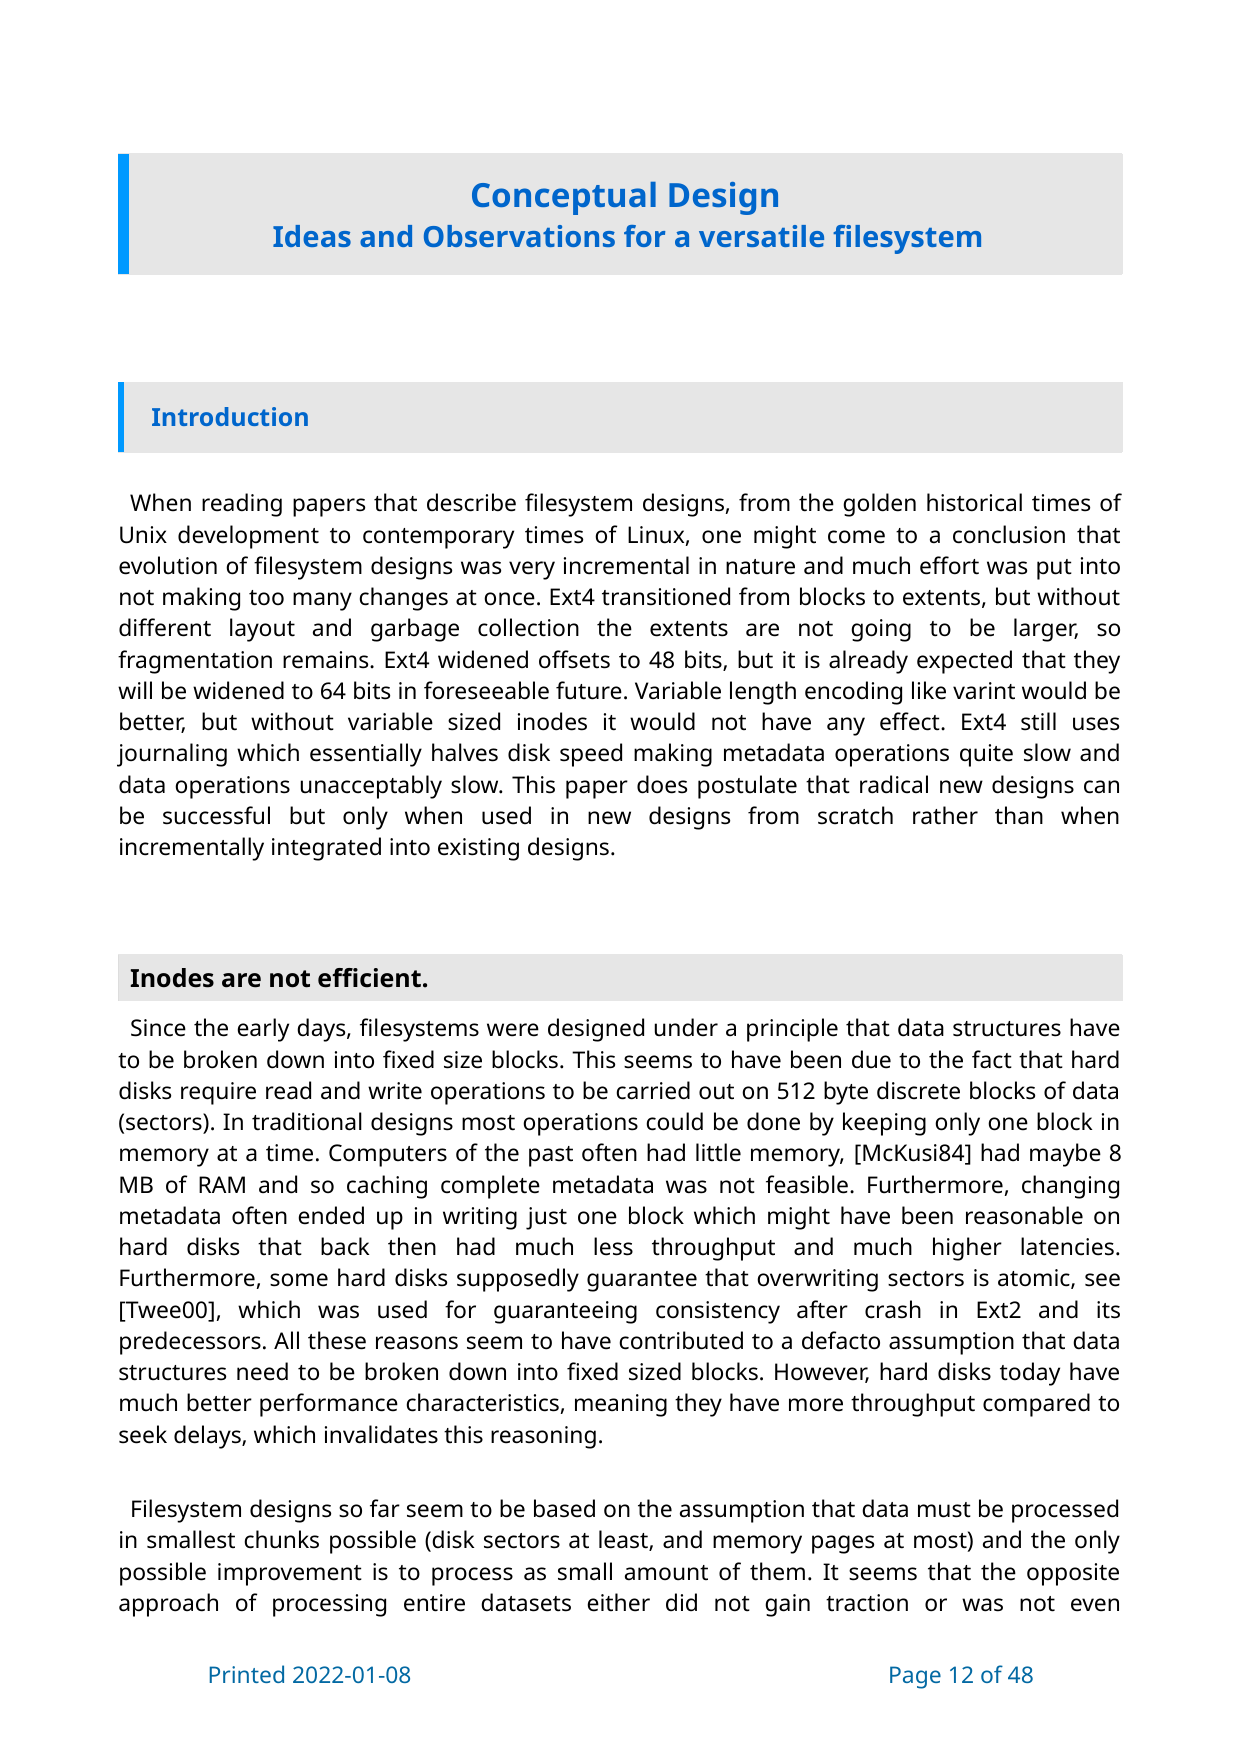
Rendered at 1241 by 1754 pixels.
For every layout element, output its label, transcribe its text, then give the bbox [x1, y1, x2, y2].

text Filesystem designs so far seem to be based on the assumption that data must be processed in smallest chunks possible (disk sectors at least, and memory pages at most) and the only possible improvement is to process as small amount of them. It seems that the opposite approach of processing entire datasets either did not gain traction or was not even [118, 1493, 1122, 1618]
text Since the early days, filesystems were designed under a principle that data structures have to be broken down into fixed size blocks. This seems to have been due to the fact that hard disks require read and write operations to be carried out on 512 byte discrete blocks of data (sectors). In traditional designs most operations could be done by keeping only one block in memory at a time. Computers of the past often had little memory, [McKusi84] had maybe 8 MB of RAM and so caching complete metadata was not feasible. Furthermore, changing metadata often ended up in writing just one block which might have been reasonable on hard disks that back then had much less throughput and much higher latencies. Furthermore, some hard disks supposedly guarantee that overwriting sectors is atomic, see [Twee00], which was used for guaranteeing consistency after crash in Ext2 and its predecessors. All these reasons seem to have contributed to a defacto assumption that data structures need to be broken down into fixed sized blocks. However, hard disks today have much better performance characteristics, meaning they have more throughput compared to seek delays, which invalidates this reasoning. [118, 1012, 1122, 1450]
subtitle Introduction [124, 383, 1122, 452]
text When reading papers that describe filesystem designs, from the golden historical times of Unix development to contemporary times of Linux, one might come to a conclusion that evolution of filesystem designs was very incremental in nature and much effort was put into not making too many changes at once. Ext4 transitioned from blocks to extents, but without different layout and garbage collection the extents are not going to be larger, so fragmentation remains. Ext4 widened offsets to 48 bits, but it is already expected that they will be widened to 64 bits in foreseeable future. Variable length encoding like varint would be better, but without variable sized inodes it would not have any effect. Ext4 still uses journaling which essentially halves disk speed making metadata operations quite slow and data operations unacceptably slow. This paper does postulate that radical new designs can be successful but only when used in new designs from scratch rather than when incrementally integrated into existing designs. [118, 487, 1122, 862]
subtitle Conceptual Design Ideas and Observations for a versatile filesystem [129, 155, 1122, 274]
subtitle Inodes are not efficient. [119, 956, 1122, 1000]
